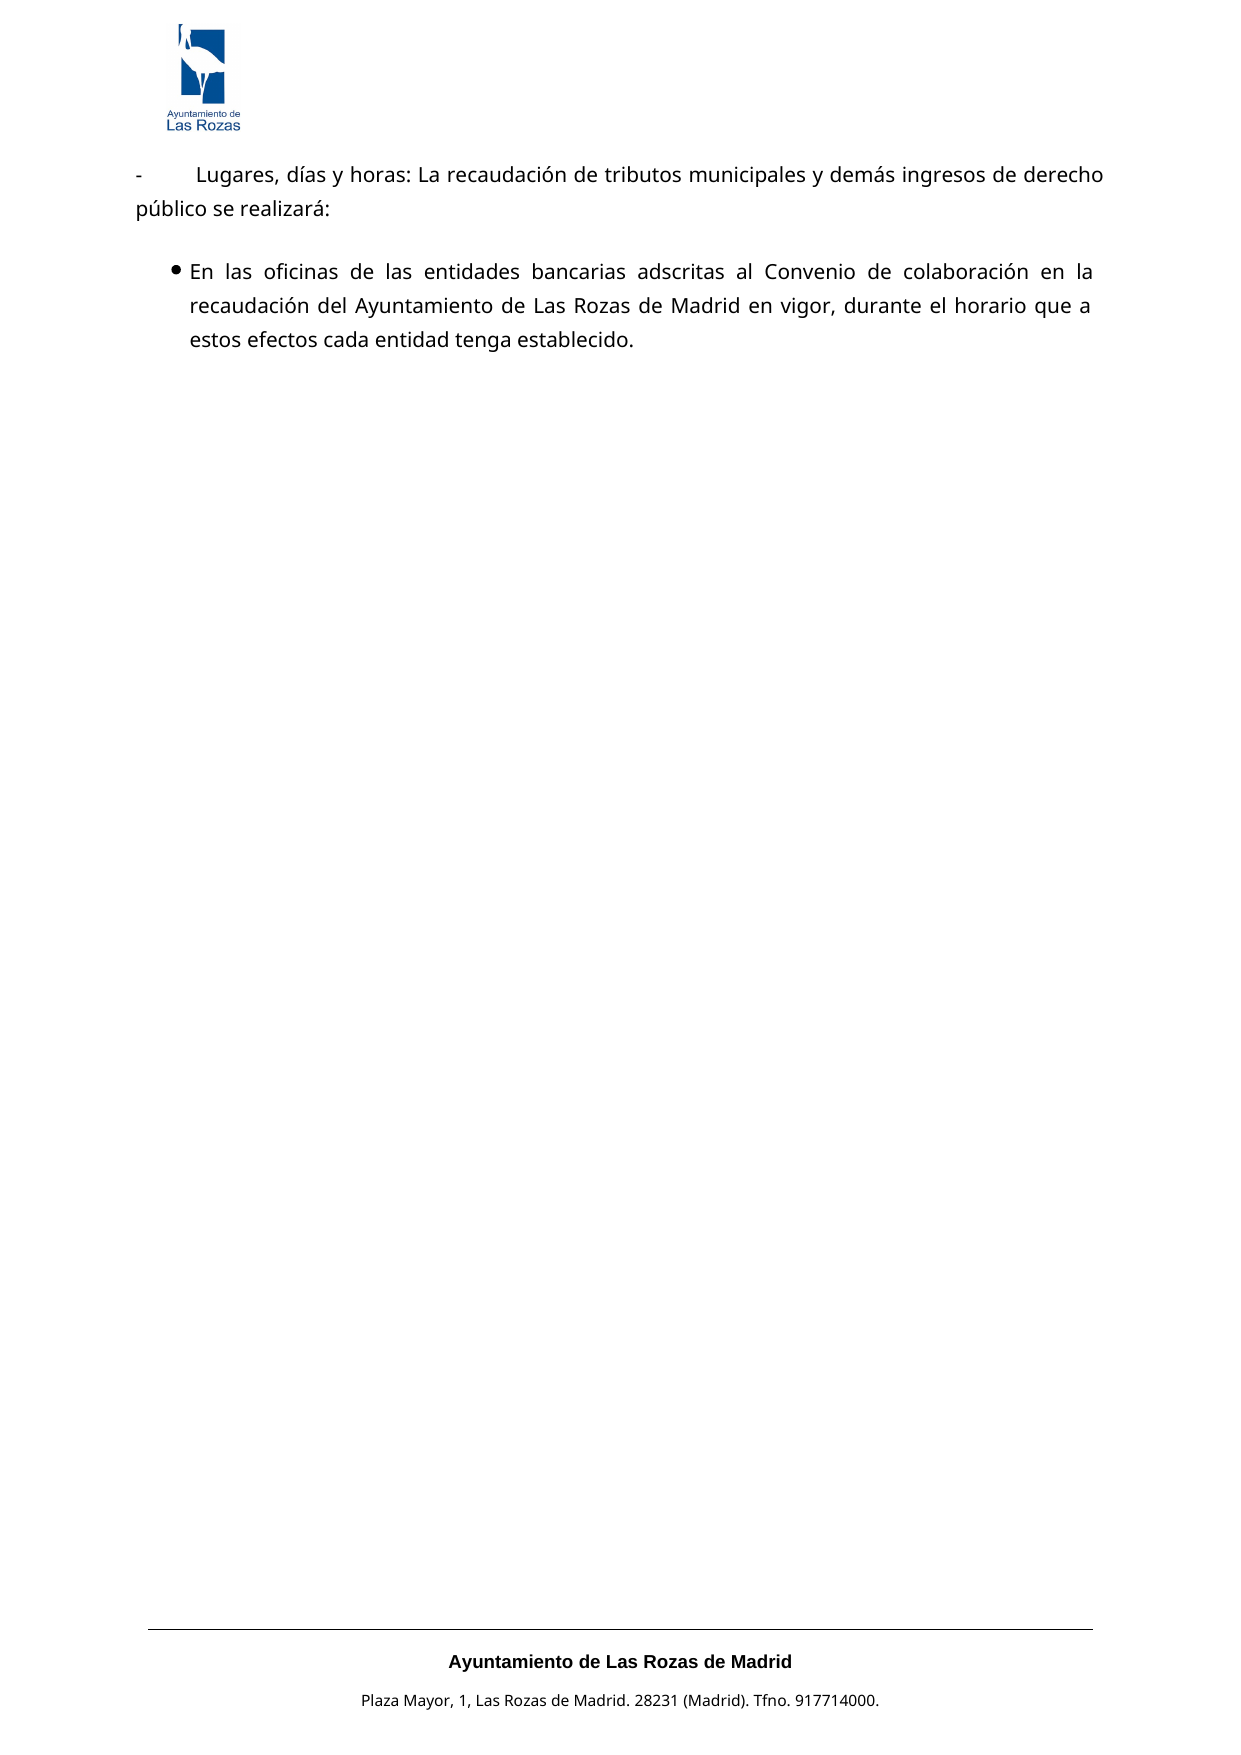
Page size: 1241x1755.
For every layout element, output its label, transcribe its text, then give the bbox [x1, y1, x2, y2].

list Lugares, días y horas: La recaudación de tributos municipales y demás ingresos de derecho público se realizará: [135, 160, 1105, 222]
text En las oficinas de las entidades bancarias adscritas al Convenio de colaboración en la recaudación del Ayuntamiento de Las Rozas de Madrid en vigor, durante el horario que a estos efectos cada entidad tenga establecido. [189, 257, 1093, 354]
